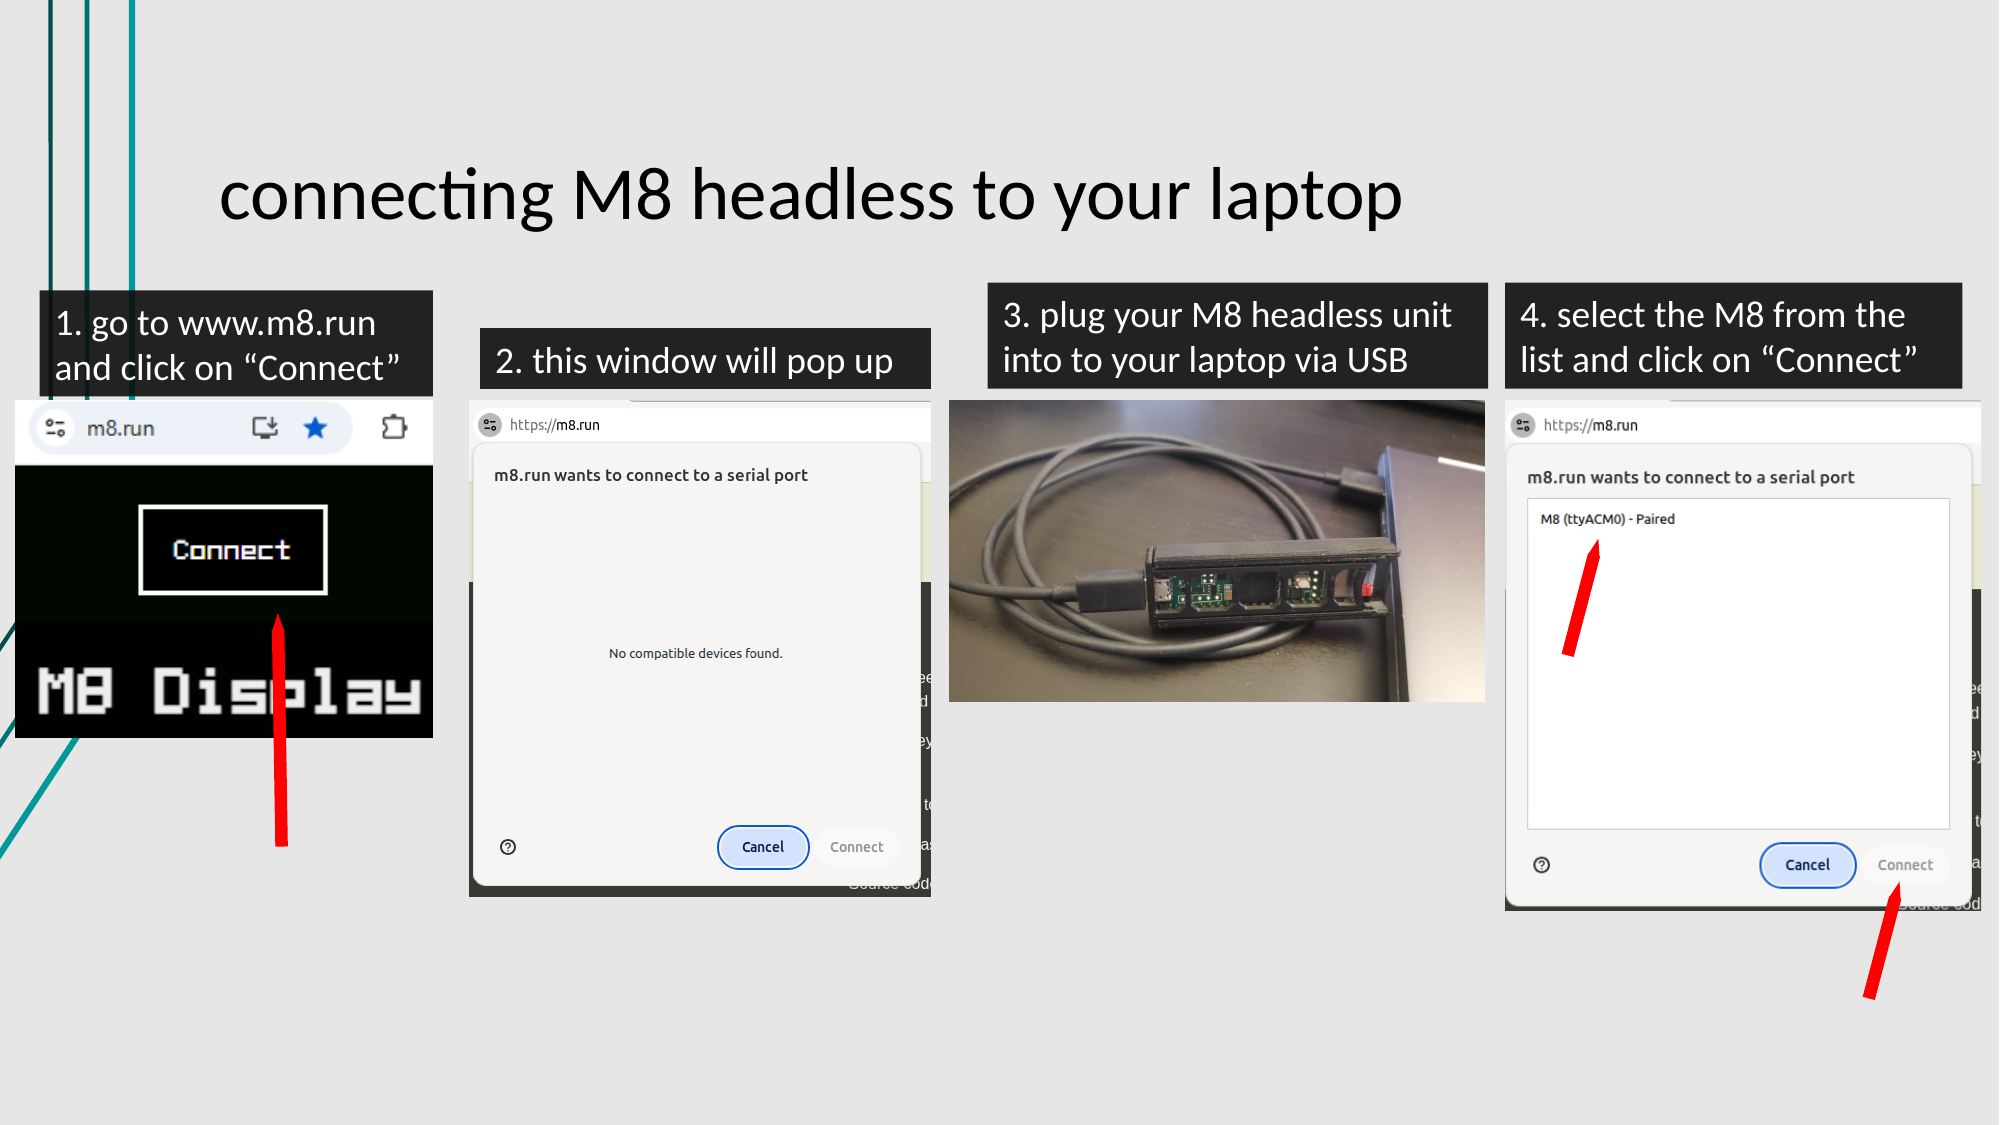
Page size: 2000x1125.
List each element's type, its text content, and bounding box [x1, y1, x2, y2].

picture [15, 400, 433, 738]
picture [949, 400, 1485, 702]
text_box 4. select the M8 from the list and click on “Connect” [1505, 282, 1963, 389]
picture [469, 400, 931, 897]
title connecting M8 headless to your laptop [199, 45, 1900, 246]
text_box 2. this window will pop up [480, 328, 931, 389]
text_box 3. plug your M8 headless unit into to your laptop via USB [987, 282, 1489, 389]
text_box 1. go to www.m8.run and click on “Connect” [39, 290, 433, 397]
picture [1505, 400, 1982, 911]
